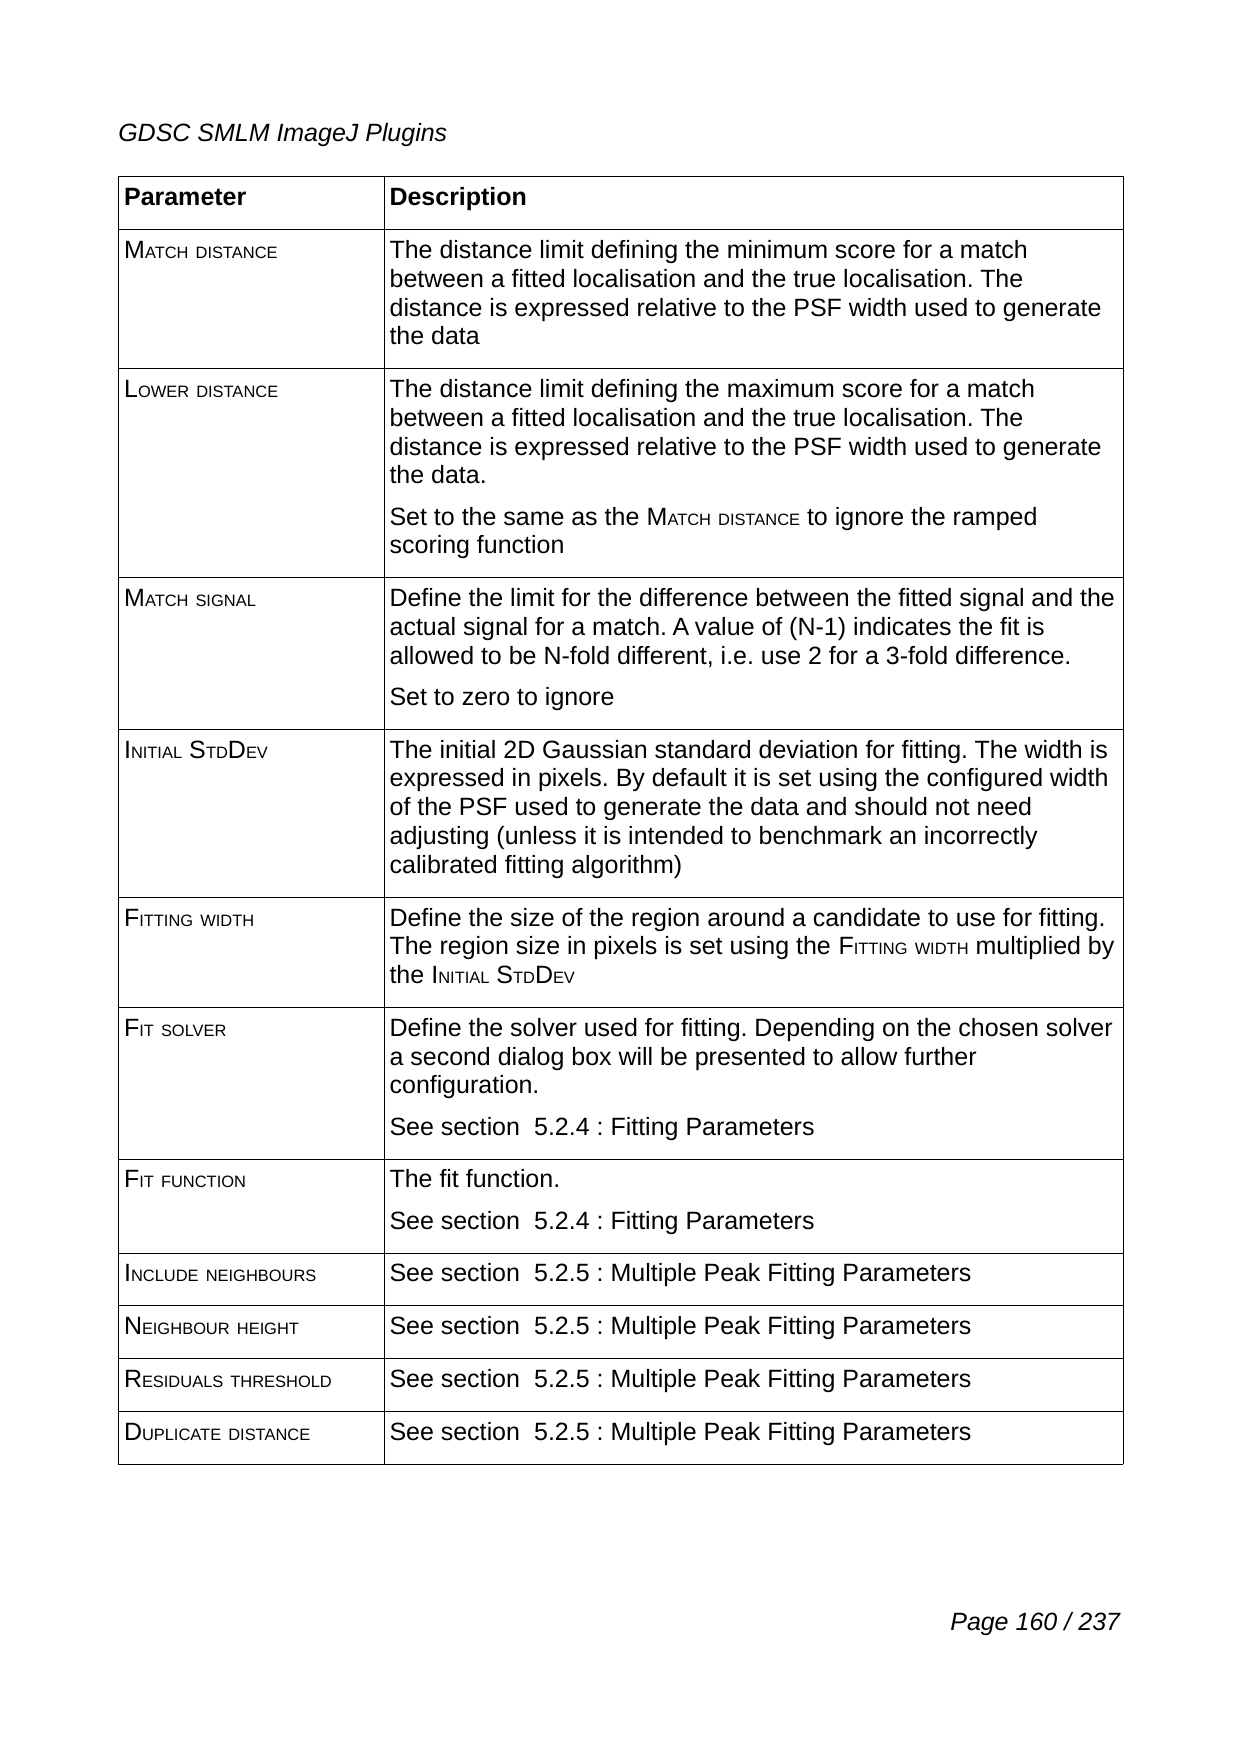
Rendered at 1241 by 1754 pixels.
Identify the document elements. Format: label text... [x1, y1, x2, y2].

table_cell Include neighbours [119, 1254, 384, 1305]
table_cell Match distance [119, 230, 384, 368]
table_cell Lower distance [119, 369, 384, 577]
table_cell Match signal [119, 578, 384, 729]
table_cell The fit function. See section 5.2.4: Fitting Parameters [385, 1160, 1123, 1253]
table_cell See section 5.2.5: Multiple Peak Fitting Parameters [385, 1306, 1123, 1358]
table_cell The distance limit defining the minimum score for a match between a fitted localisation and the true localisation. The distance is expressed relative to the PSF width used to generate the data [385, 230, 1123, 368]
table_cell Fit function [119, 1160, 384, 1253]
table_cell See section 5.2.5: Multiple Peak Fitting Parameters [385, 1412, 1123, 1464]
table_header Description [385, 177, 1123, 229]
table_cell See section 5.2.5: Multiple Peak Fitting Parameters [385, 1359, 1123, 1411]
table_cell The initial 2D Gaussian standard deviation for fitting. The width is expressed in pixels. By default it is set using the configured width of the PSF used to generate the data and should not need adjusting (unless it is intended to benchmark an incorrectly calibrated fitting algorithm) [385, 730, 1123, 897]
table_cell The distance limit defining the maximum score for a match between a fitted localisation and the true localisation. The distance is expressed relative to the PSF width used to generate the data. Set to the same as the Match distance to ignore the ramped scoring function [385, 369, 1123, 577]
table_cell Residuals threshold [119, 1359, 384, 1411]
table_cell Neighbour height [119, 1306, 384, 1358]
table_cell Define the solver used for fitting. Depending on the chosen solver a second dialog box will be presented to allow further configuration. See section 5.2.4: Fitting Parameters [385, 1008, 1123, 1158]
table_cell See section 5.2.5: Multiple Peak Fitting Parameters [385, 1254, 1123, 1305]
table_cell Fitting width [119, 898, 384, 1007]
table_cell Define the limit for the difference between the fitted signal and the actual signal for a match. A value of (N-1) indicates the fit is allowed to be N-fold different, i.e. use 2 for a 3-fold difference. Set to zero to ignore [385, 578, 1123, 729]
table_cell Duplicate distance [119, 1412, 384, 1464]
table_cell Initial StdDev [119, 730, 384, 897]
table_header Parameter [119, 177, 384, 229]
table_cell Fit solver [119, 1008, 384, 1158]
table_cell Define the size of the region around a candidate to use for fitting. The region size in pixels is set using the Fitting width multiplied by the Initial StdDev [385, 898, 1123, 1007]
